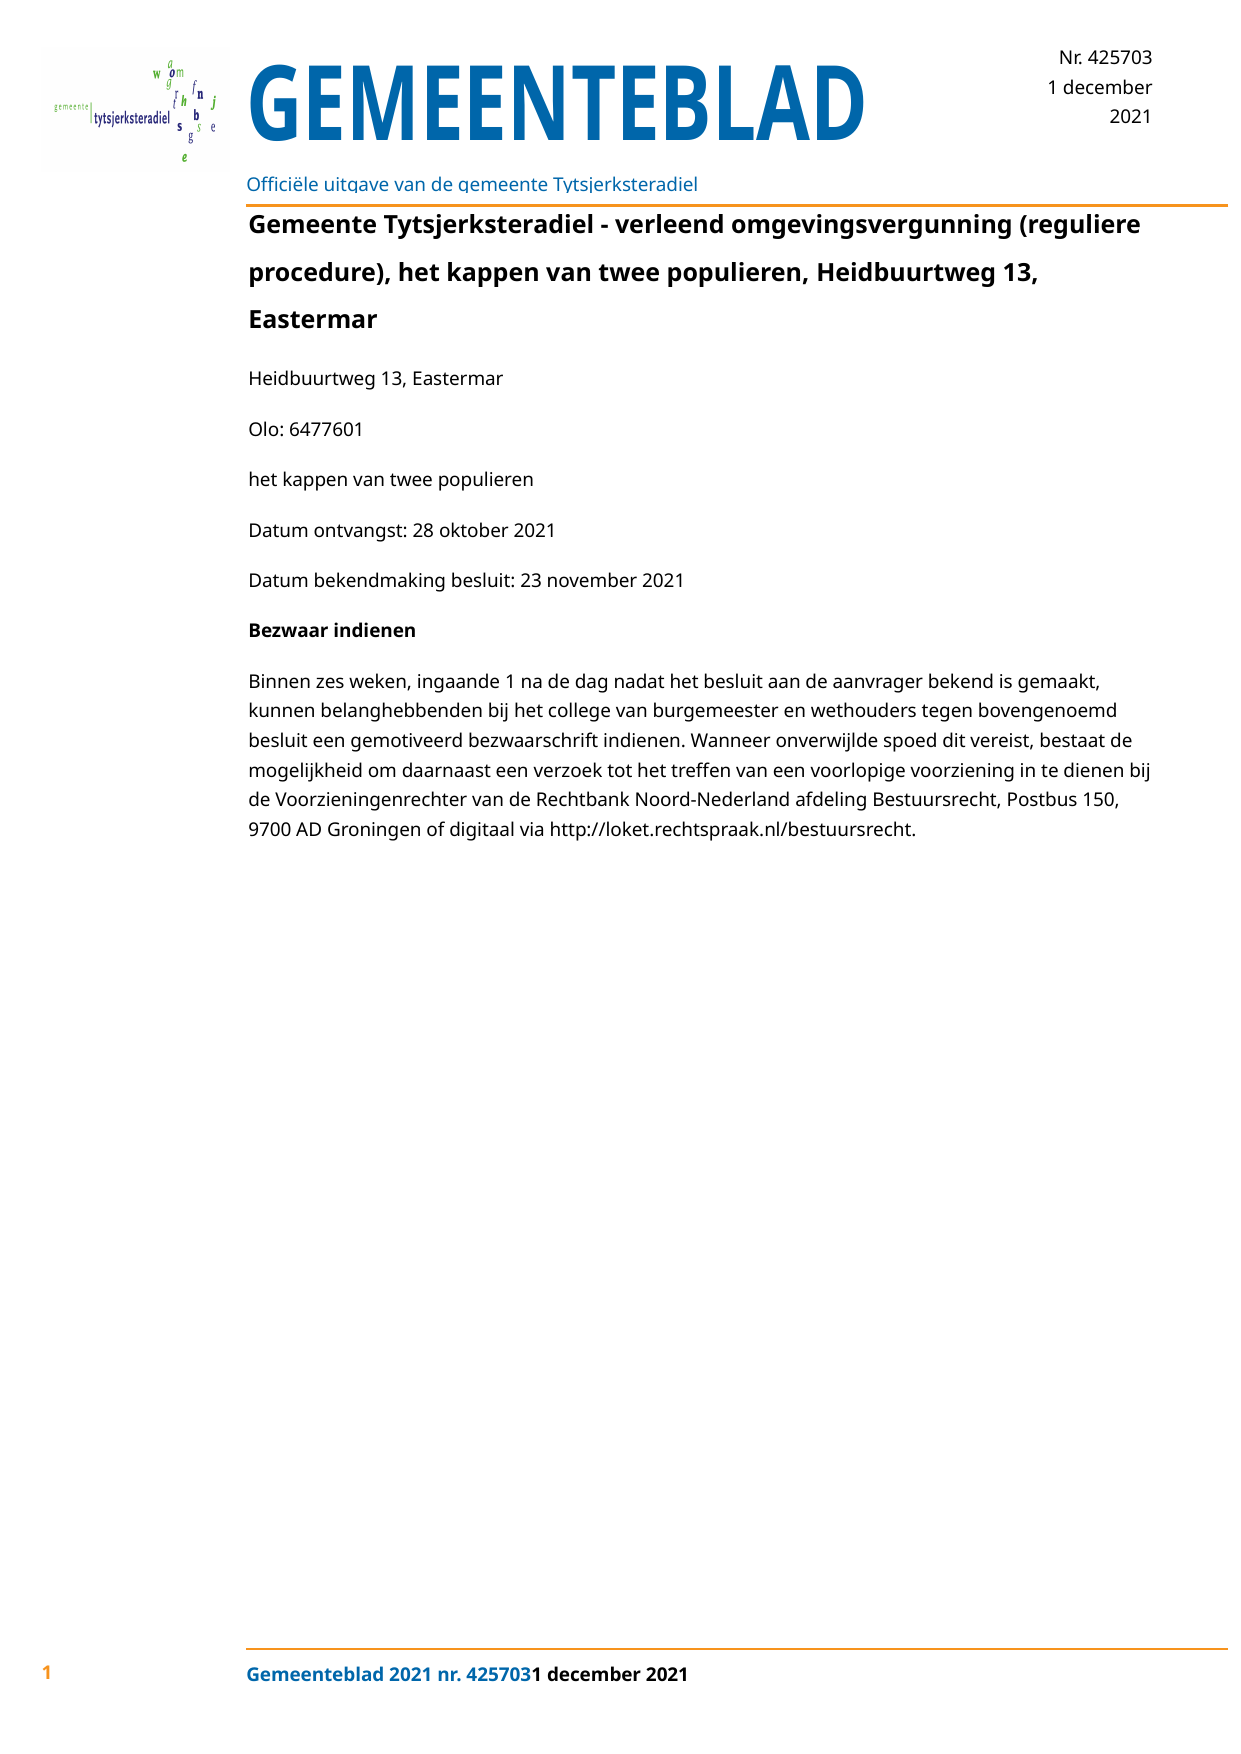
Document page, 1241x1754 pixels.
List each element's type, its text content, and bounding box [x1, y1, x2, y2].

text Datum ontvangst: 28 oktober 2021 [248, 517, 1152, 542]
text Gemeente Tytsjerksteradiel - verleend omgevingsvergunning (reguliere procedure), het kappen van twee populieren, Heidbuurtweg 13, Eastermar [248, 207, 1152, 336]
text Heidbuurtweg 13, Eastermar [248, 366, 1152, 391]
picture [41, 47, 231, 172]
text Olo: 6477601 [248, 416, 1152, 442]
text Bezwaar indienen [248, 618, 1152, 643]
text Datum bekendmaking besluit: 23 november 2021 [248, 567, 1152, 593]
text Binnen zes weken, ingaande 1 na de dag nadat het besluit aan de aanvrager bekend is gemaakt, kunnen belanghebbenden bij het college van burgemeester en wethouders tegen bovengenoemd besluit een gemotiveerd bezwaarschrift indienen. Wanneer onverwijlde spoed dit vereist, bestaat de mogelijkheid om daarnaast een verzoek tot het treffen van een voorlopige voorziening in te dienen bij de Voorzieningenrechter van de Rechtbank Noord-Nederland afdeling Bestuursrecht, Postbus 150, 9700 AD Groningen of digitaal via http://loket.rechtspraak.nl/bestuursrecht. [248, 668, 1152, 842]
text het kappen van twee populieren [248, 466, 1152, 492]
